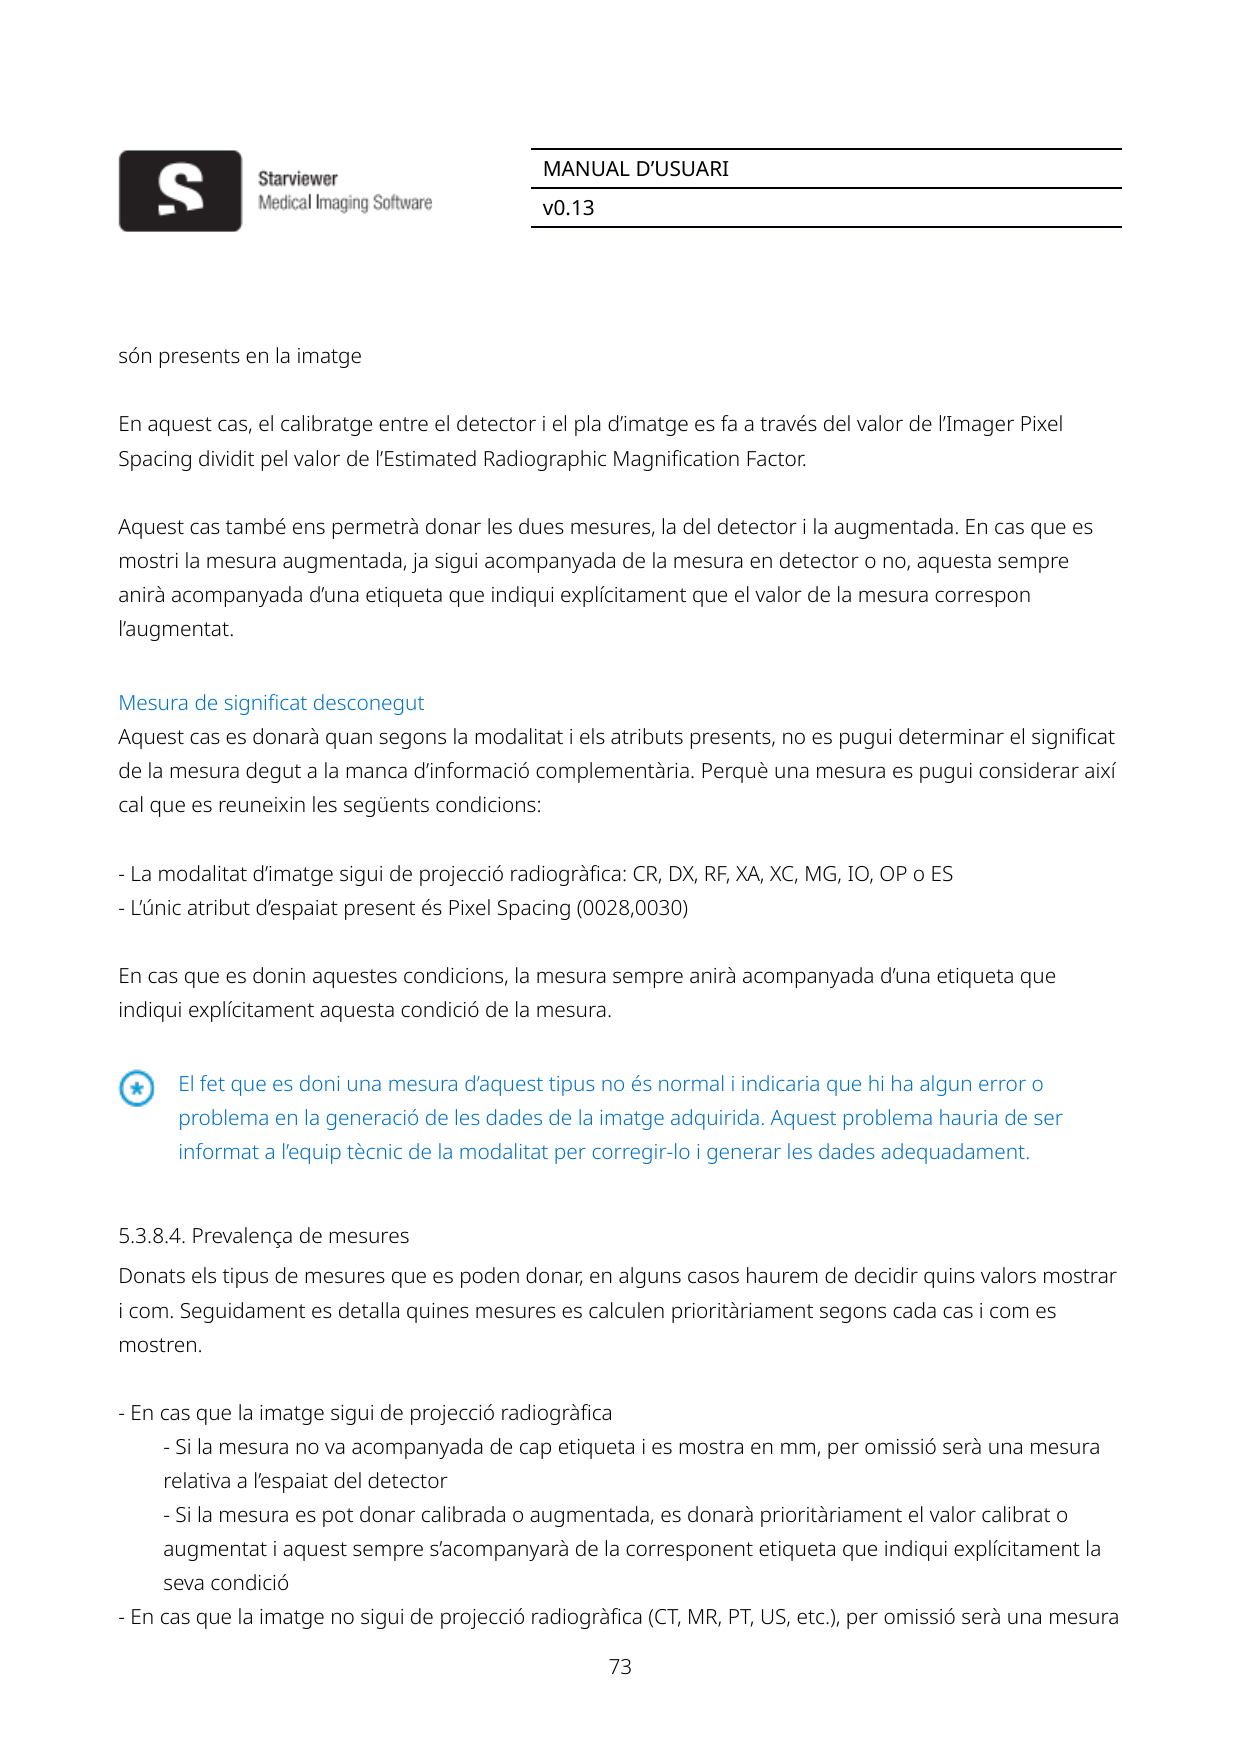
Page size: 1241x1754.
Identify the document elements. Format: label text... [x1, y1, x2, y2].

text Aquest cas es donarà quan segons la modalitat i els atributs presents, no es pugui determinar el significat de la mesura degut a la manca d’informació complementària. Perquè una mesura es pugui considerar així cal que es reuneixin les següents condicions: [118, 722, 1122, 819]
text - Si la mesura es pot donar calibrada o augmentada, es donarà prioritàriament el valor calibrat o augmentat i aquest sempre s’acompanyarà de la corresponent etiqueta que indiqui explícitament la seva condició [163, 1500, 1122, 1597]
text - La modalitat d’imatge sigui de projecció radiogràfica: CR, DX, RF, XA, XC, MG, IO, OP o ES [118, 859, 1122, 887]
text En aquest cas, el calibratge entre el detector i el pla d’imatge es fa a través del valor de l’Imager Pixel Spacing dividit pel valor de l’Estimated Radiographic Magnification Factor. [118, 409, 1122, 472]
text Donats els tipus de mesures que es poden donar, en alguns casos haurem de decidir quins valors mostrar i com. Seguidament es detalla quines mesures es calculen prioritàriament segons cada cas i com es mostren. [118, 1262, 1122, 1358]
text En cas que es donin aquestes condicions, la mesura sempre anirà acompanyada d’una etiqueta que indiqui explícitament aquesta condició de la mesura. [118, 961, 1122, 1023]
table_header El fet que es doni una mesura d’aquest tipus no és normal i indicaria que hi ha algun error o problema en la generació de les dades de la imatge adquirida. Aquest problema hauria de ser informat a l’equip tècnic de la modalitat per corregir-lo i generar les dades adequadament. [167, 1063, 1121, 1166]
text són presents en la imatge [118, 341, 1122, 370]
text - En cas que la imatge no sigui de projecció radiogràfica (CT, MR, PT, US, etc.), per omissió serà una mesura [118, 1602, 1122, 1631]
text - En cas que la imatge sigui de projecció radiogràfica [118, 1398, 1122, 1426]
text - L’únic atribut d’espaiat present és Pixel Spacing (0028,0030) [118, 893, 1122, 921]
subtitle Prevalença de mesures [118, 1221, 1122, 1249]
text - Si la mesura no va acompanyada de cap etiqueta i es mostra en mm, per omissió serà una mesura relativa a l’espaiat del detector [163, 1432, 1122, 1494]
table_header [107, 1063, 167, 1166]
text Aquest cas també ens permetrà donar les dues mesures, la del detector i la augmentada. En cas que es mostri la mesura augmentada, ja sigui acompanyada de la mesura en detector o no, aquesta sempre anirà acompanyada d’una etiqueta que indiqui explícitament que el valor de la mesura correspon l’augmentat. [118, 512, 1122, 642]
text Mesura de significat desconegut [118, 688, 1122, 717]
